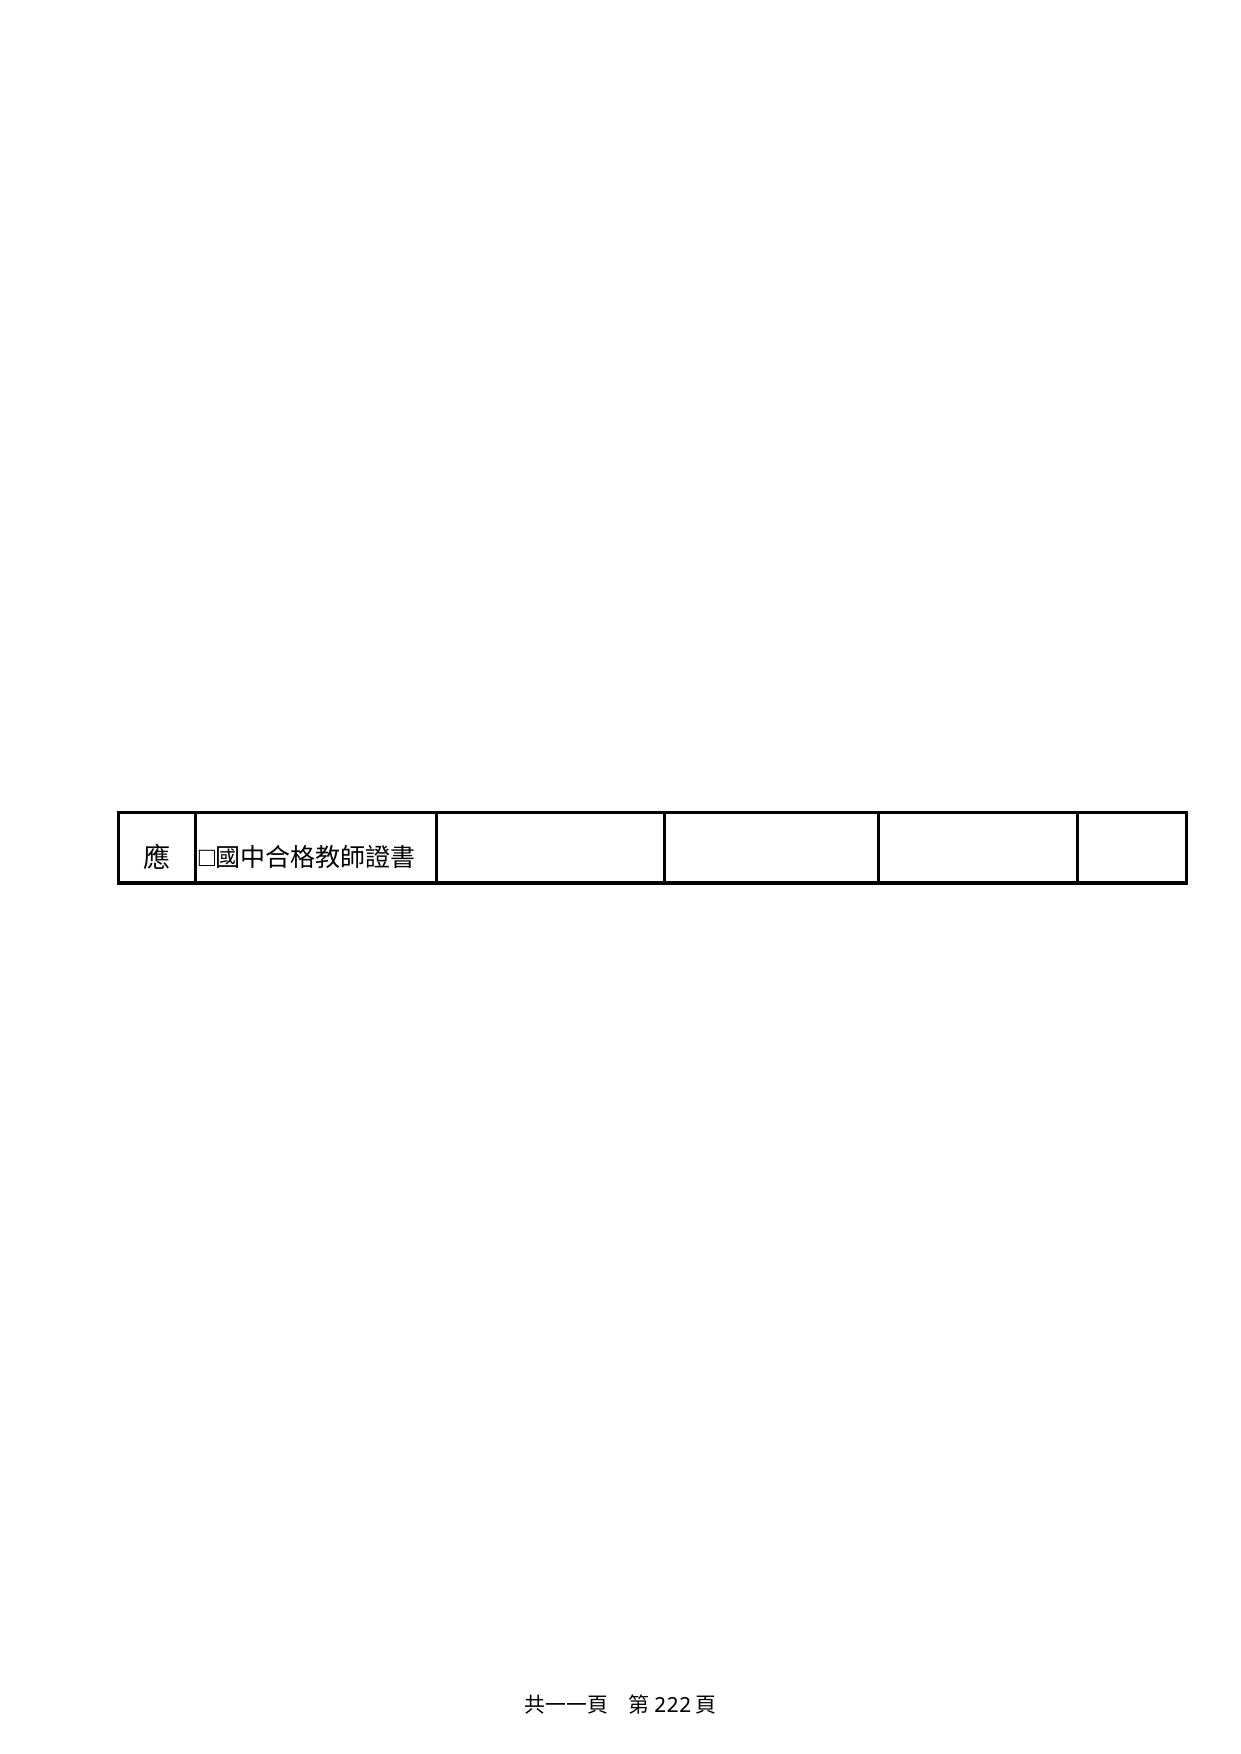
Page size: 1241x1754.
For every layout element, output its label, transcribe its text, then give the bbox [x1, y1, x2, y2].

table_cell □國中合格教師證書 [197, 814, 435, 881]
table_cell [880, 814, 1076, 881]
table_cell [666, 814, 877, 881]
table_cell 應 繳 驗 證 件 [120, 814, 194, 881]
table_cell [625, 814, 663, 881]
table_cell [1079, 814, 1185, 881]
table_cell [438, 814, 625, 881]
